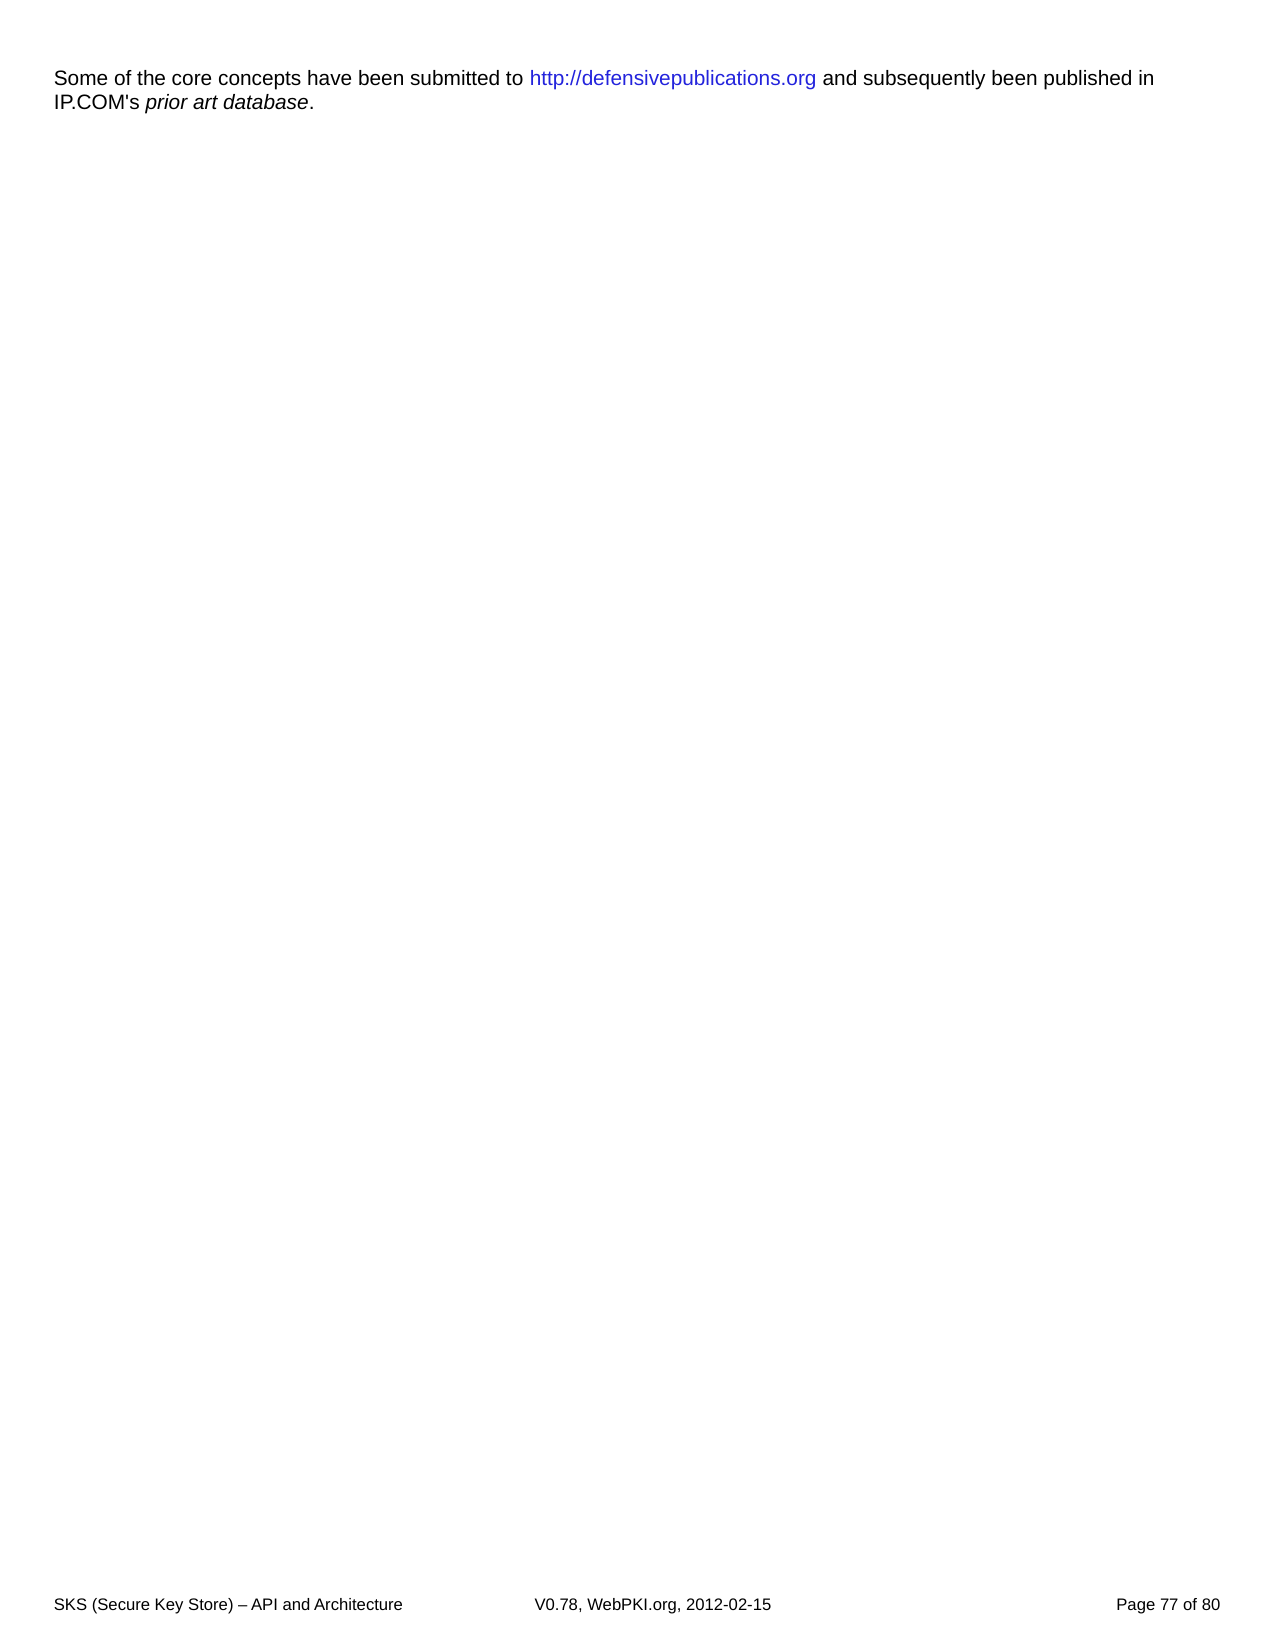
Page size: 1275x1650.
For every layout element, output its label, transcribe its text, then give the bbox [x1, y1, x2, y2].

text Some of the core concepts have been submitted to http://defensivepublications.org and subsequently been published in IP.COM's prior art database. [54, 66, 1221, 114]
